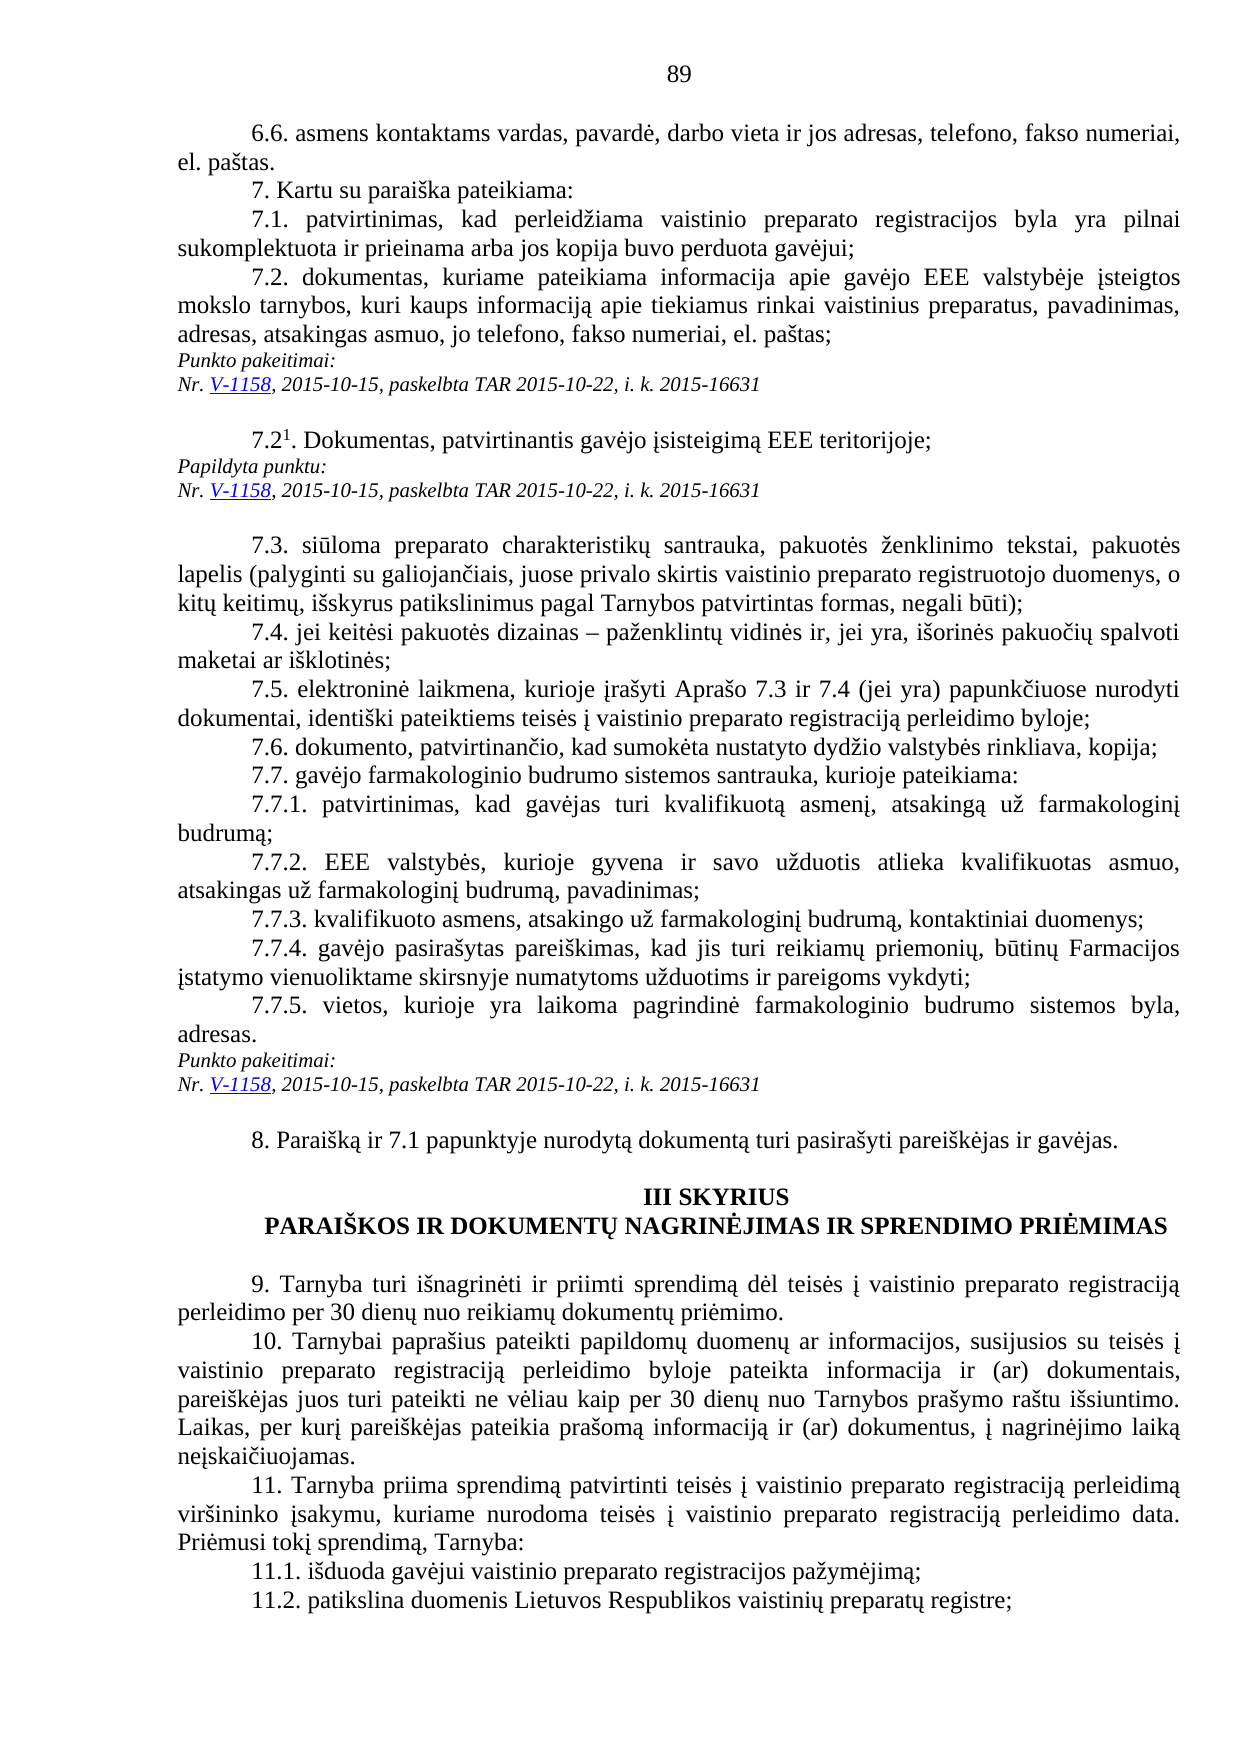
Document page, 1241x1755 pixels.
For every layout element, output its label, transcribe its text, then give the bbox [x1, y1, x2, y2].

text 7.7.2. EEE valstybės, kurioje gyvena ir savo užduotis atlieka kvalifikuotas asmuo, atsakingas už farmakologinį budrumą, pavadinimas; [177, 847, 1181, 904]
text 11.1. išduoda gavėjui vaistinio preparato registracijos pažymėjimą; [177, 1556, 1181, 1585]
text 7.6. dokumento, patvirtinančio, kad sumokėta nustatyto dydžio valstybės rinkliava, kopija; [177, 732, 1181, 761]
text 7.7.1. patvirtinimas, kad gavėjas turi kvalifikuotą asmenį, atsakingą už farmakologinį budrumą; [177, 789, 1181, 847]
text 7.5. elektroninė laikmena, kurioje įrašyti Aprašo 7.3 ir 7.4 (jei yra) papunkčiuose nurodyti dokumentai, identiški pateiktiems teisės į vaistinio preparato registraciją perleidimo byloje; [177, 674, 1181, 732]
text 7.3. siūloma preparato charakteristikų santrauka, pakuotės ženklinimo tekstai, pakuotės lapelis (palyginti su galiojančiais, juose privalo skirtis vaistinio preparato registruotojo duomenys, o kitų keitimų, išskyrus patikslinimus pagal Tarnybos patvirtintas formas, negali būti); [177, 531, 1181, 617]
text 7.21. Dokumentas, patvirtinantis gavėjo įsisteigimą EEE teritorijoje; [177, 425, 1181, 454]
text Papildyta punktu: [177, 454, 1181, 478]
text 7.4. jei keitėsi pakuotės dizainas – paženklintų vidinės ir, jei yra, išorinės pakuočių spalvoti maketai ar išklotinės; [177, 617, 1181, 674]
text Nr. V-1158, 2015-10-15, paskelbta TAR 2015-10-22, i. k. 2015-16631 [177, 478, 1181, 502]
text 7.2. dokumentas, kuriame pateikiama informacija apie gavėjo EEE valstybėje įsteigtos mokslo tarnybos, kuri kaups informaciją apie tiekiamus rinkai vaistinius preparatus, pavadinimas, adresas, atsakingas asmuo, jo telefono, fakso numeriai, el. paštas; [177, 262, 1181, 348]
text 11. Tarnyba priima sprendimą patvirtinti teisės į vaistinio preparato registraciją perleidimą viršininko įsakymu, kuriame nurodoma teisės į vaistinio preparato registraciją perleidimo data. Priėmusi tokį sprendimą, Tarnyba: [177, 1470, 1181, 1556]
text 7. Kartu su paraiška pateikiama: [177, 176, 1181, 204]
text 8. Paraišką ir 7.1 papunktyje nurodytą dokumentą turi pasirašyti pareiškėjas ir gavėjas. [177, 1125, 1181, 1154]
text Nr. V-1158, 2015-10-15, paskelbta TAR 2015-10-22, i. k. 2015-16631 [177, 372, 1181, 396]
text Punkto pakeitimai: [177, 348, 1181, 372]
text 7.7.3. kvalifikuoto asmens, atsakingo už farmakologinį budrumą, kontaktiniai duomenys; [177, 904, 1181, 933]
text 10. Tarnybai paprašius pateikti papildomų duomenų ar informacijos, susijusios su teisės į vaistinio preparato registraciją perleidimo byloje pateikta informacija ir (ar) dokumentais, pareiškėjas juos turi pateikti ne vėliau kaip per 30 dienų nuo Tarnybos prašymo raštu išsiuntimo. Laikas, per kurį pareiškėjas pateikia prašomą informaciją ir (ar) dokumentus, į nagrinėjimo laiką neįskaičiuojamas. [177, 1326, 1181, 1470]
text PARAIŠKOS IR DOKUMENTŲ NAGRINĖJIMAS IR SPRENDIMO PRIĖMIMAS [177, 1211, 1181, 1240]
text 6.6. asmens kontaktams vardas, pavardė, darbo vieta ir jos adresas, telefono, fakso numeriai, el. paštas. [177, 118, 1181, 176]
text 7.7. gavėjo farmakologinio budrumo sistemos santrauka, kurioje pateikiama: [177, 761, 1181, 789]
text 7.1. patvirtinimas, kad perleidžiama vaistinio preparato registracijos byla yra pilnai sukomplektuota ir prieinama arba jos kopija buvo perduota gavėjui; [177, 204, 1181, 262]
text III SKYRIUS [177, 1182, 1181, 1211]
text Nr. V-1158, 2015-10-15, paskelbta TAR 2015-10-22, i. k. 2015-16631 [177, 1072, 1181, 1096]
text 7.7.4. gavėjo pasirašytas pareiškimas, kad jis turi reikiamų priemonių, būtinų Farmacijos įstatymo vienuoliktame skirsnyje numatytoms užduotims ir pareigoms vykdyti; [177, 933, 1181, 991]
text 11.2. patikslina duomenis Lietuvos Respublikos vaistinių preparatų registre; [177, 1585, 1181, 1614]
text 7.7.5. vietos, kurioje yra laikoma pagrindinė farmakologinio budrumo sistemos byla, adresas. [177, 991, 1181, 1048]
text 9. Tarnyba turi išnagrinėti ir priimti sprendimą dėl teisės į vaistinio preparato registraciją perleidimo per 30 dienų nuo reikiamų dokumentų priėmimo. [177, 1269, 1181, 1326]
text Punkto pakeitimai: [177, 1048, 1181, 1072]
